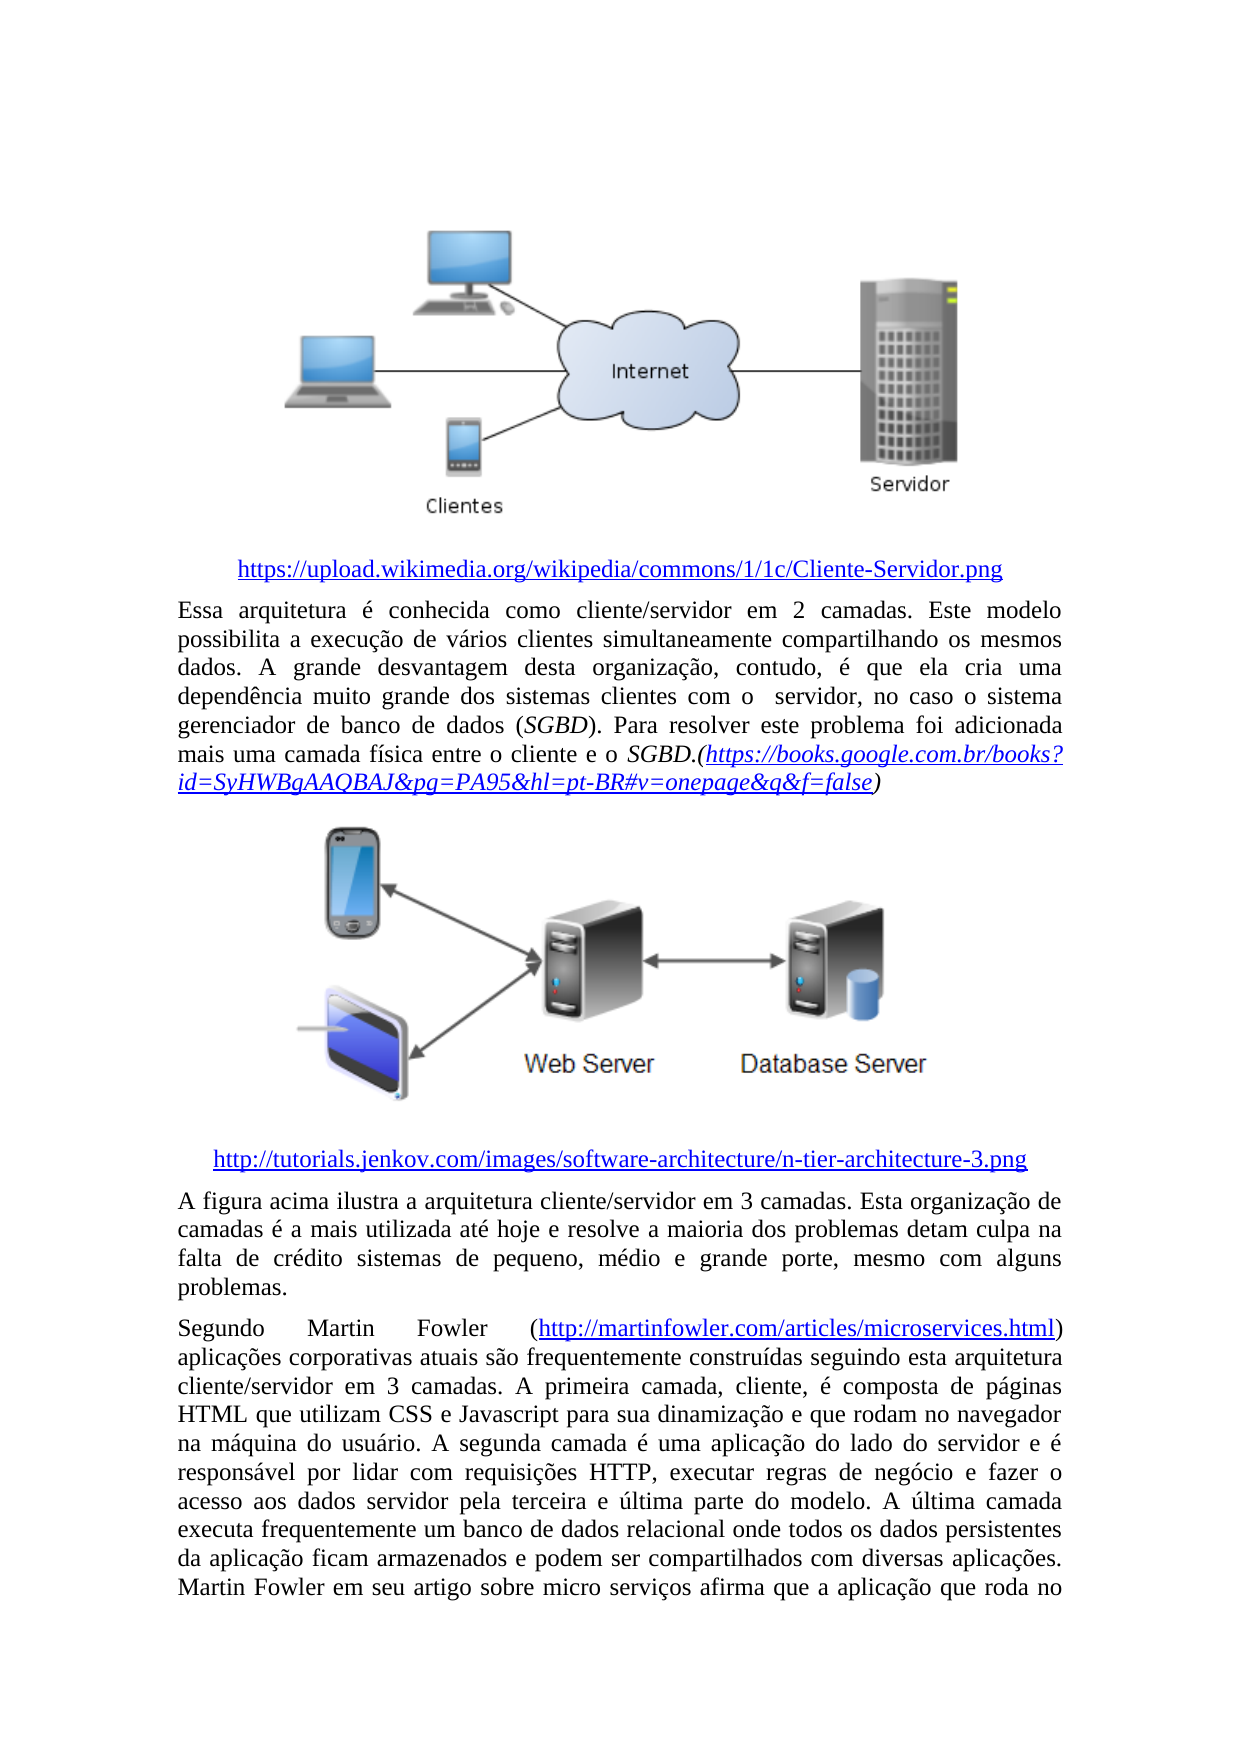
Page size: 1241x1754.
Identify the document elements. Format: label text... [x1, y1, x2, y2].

text https://upload.wikimedia.org/wikipedia/commons/1/1c/Cliente-Servidor.png [177, 554, 1063, 582]
picture [262, 796, 978, 1145]
text http://tutorials.jenkov.com/images/software-architecture/n-tier-architecture-3.png [177, 809, 1063, 1173]
text Essa arquitetura é conhecida como cliente/servidor em 2 camadas. Este modelo possibilita a execução de vários clientes simultaneamente compartilhando os mesmos dados. A grande desvantagem desta organização, contudo, é que ela cria uma dependência muito grande dos sistemas clientes com o servidor, no caso o sistema gerenciador de banco de dados (SGBD). Para resolver este problema foi adicionada mais uma camada física entre o cliente e o SGBD.(https://books.google.com.br/books?id=SyHWBgAAQBAJ&pg=PA95&hl=pt-BR#v=onepage&q&f=false) [177, 595, 1063, 796]
picture [260, 206, 981, 554]
text Segundo Martin Fowler (http://martinfowler.com/articles/microservices.html) aplicações corporativas atuais são frequentemente construídas seguindo esta arquitetura cliente/servidor em 3 camadas. A primeira camada, cliente, é composta de páginas HTML que utilizam CSS e Javascript para sua dinamização e que rodam no navegador na máquina do usuário. A segunda camada é uma aplicação do lado do servidor e é responsável por lidar com requisições HTTP, executar regras de negócio e fazer o acesso aos dados servidor pela terceira e última parte do modelo. A última camada executa frequentemente um banco de dados relacional onde todos os dados persistentes da aplicação ficam armazenados e podem ser compartilhados com diversas aplicações. Martin Fowler em seu artigo sobre micro serviços afirma que a aplicação que roda no [177, 1313, 1063, 1601]
text A figura acima ilustra a arquitetura cliente/servidor em 3 camadas. Esta organização de camadas é a mais utilizada até hoje e resolve a maioria dos problemas detam culpa na falta de crédito sistemas de pequeno, médio e grande porte, mesmo com alguns problemas. [177, 1186, 1063, 1301]
